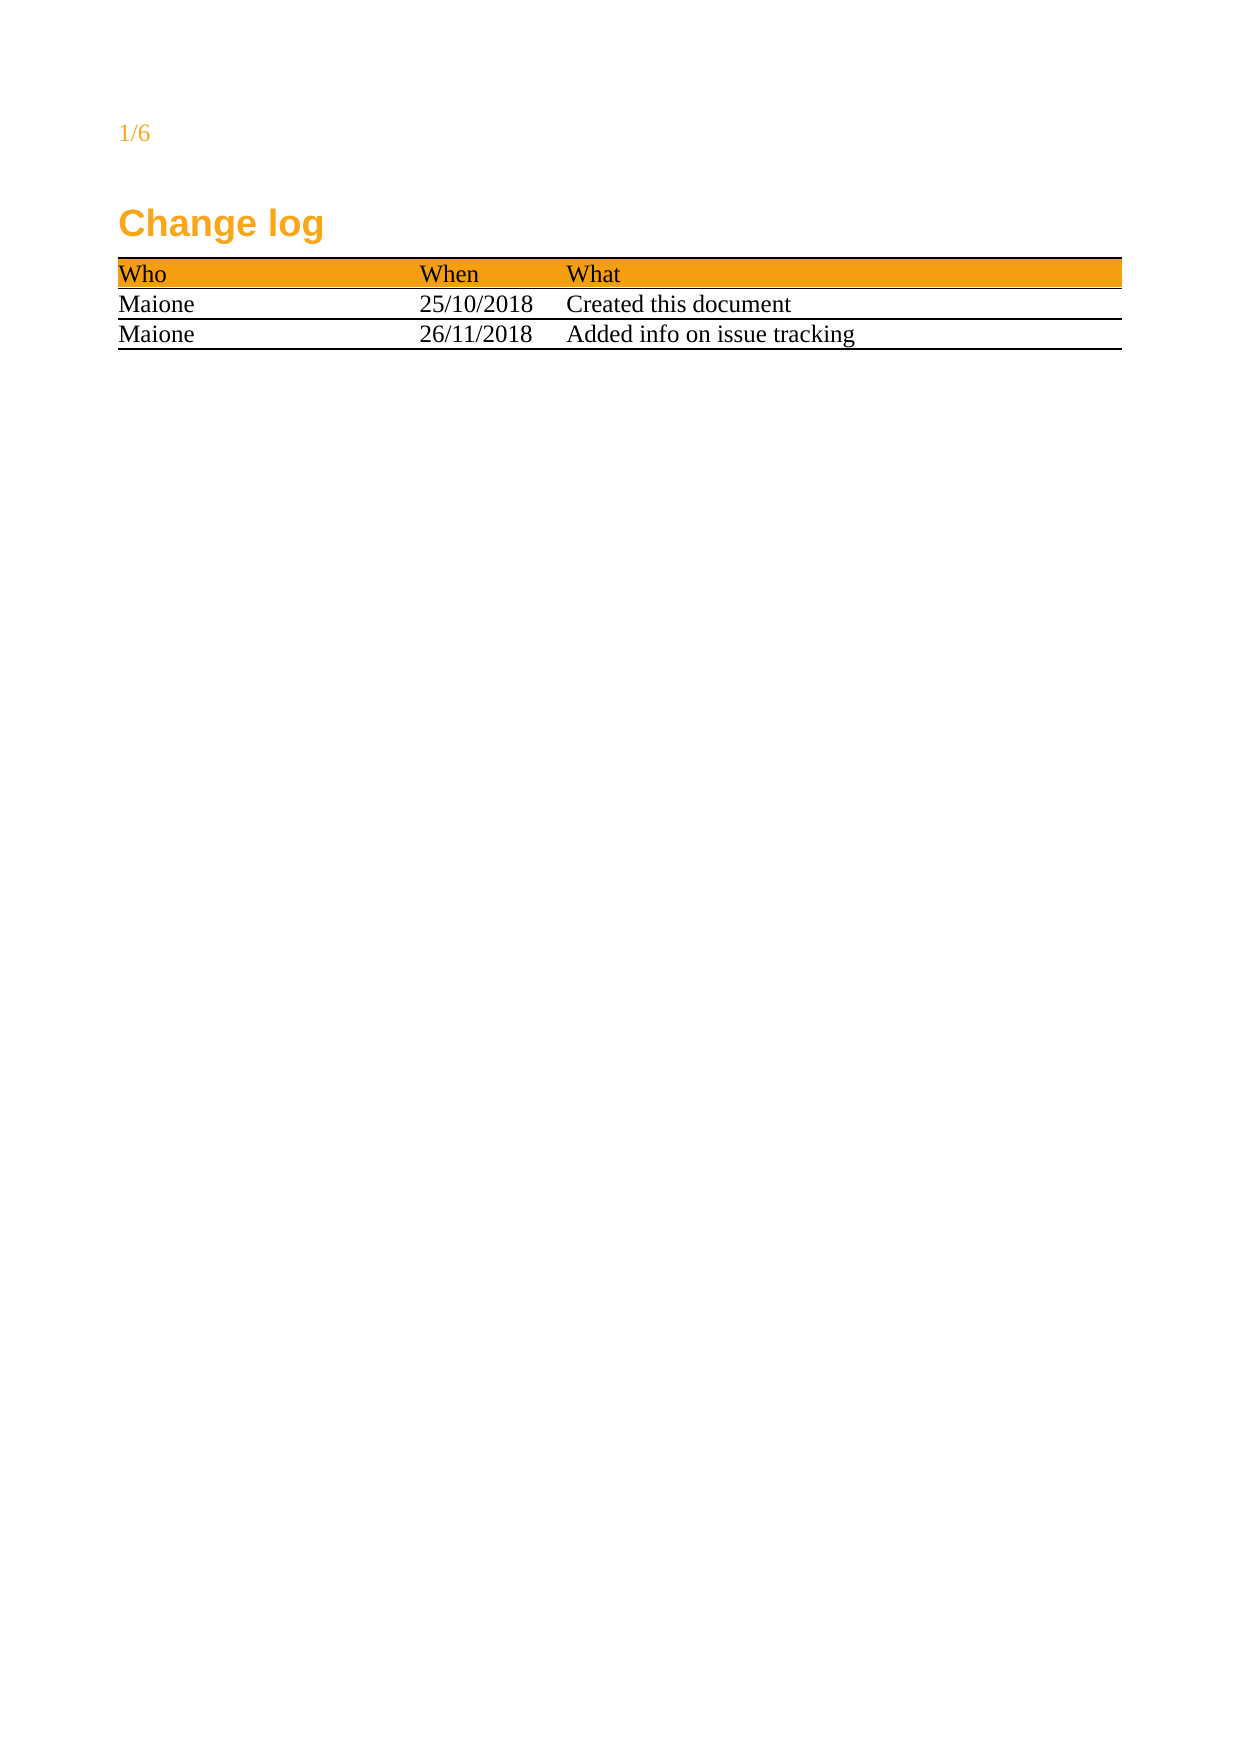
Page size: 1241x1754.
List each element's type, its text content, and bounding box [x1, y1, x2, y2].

table_cell Maione [118, 320, 419, 348]
table_cell Maione [118, 289, 419, 318]
table_cell Added info on issue tracking [566, 320, 1122, 348]
table_cell 26/11/2018 [419, 320, 566, 348]
table_cell 25/10/2018 [419, 289, 566, 318]
table_header Who [118, 259, 419, 287]
subtitle Change log [118, 201, 1122, 245]
table_header What [566, 259, 1122, 287]
table_cell Created this document [566, 289, 1122, 318]
table_header When [419, 259, 566, 287]
